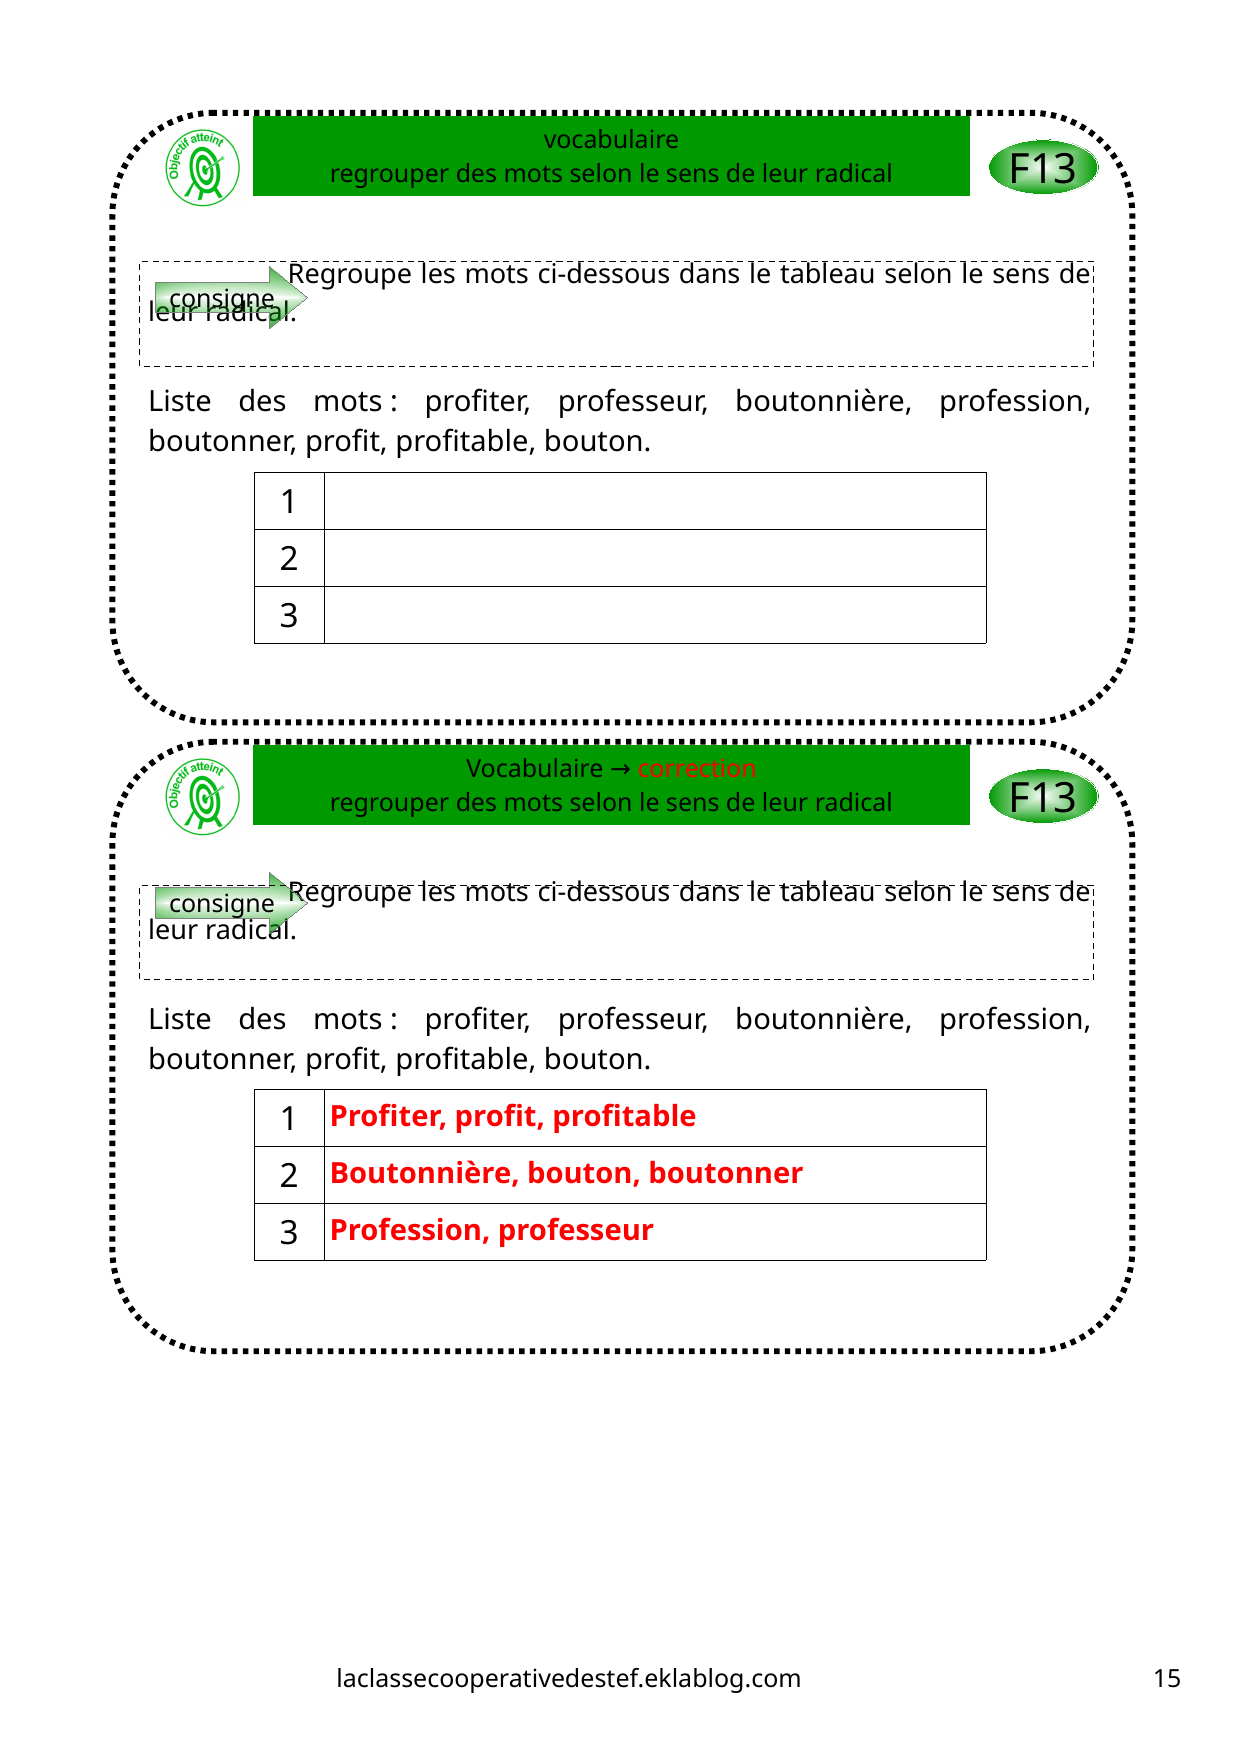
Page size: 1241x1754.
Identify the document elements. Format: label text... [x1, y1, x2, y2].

table_header [970, 717, 1098, 745]
table_cell [101, 116, 142, 196]
table_cell [101, 466, 142, 688]
table_cell Boutonnière, bouton, boutonner [325, 1147, 986, 1203]
table_cell [59, 993, 101, 1083]
table_header [1139, 717, 1181, 745]
table_cell [101, 825, 142, 865]
table_cell [101, 745, 142, 825]
table_cell [142, 335, 1098, 375]
table_cell [59, 116, 101, 196]
table_cell [1098, 247, 1139, 335]
table_cell [1098, 865, 1139, 953]
table_cell Vocabulaire → correction regrouper des mots selon le sens de leur radical [253, 745, 970, 825]
table_header [1098, 88, 1139, 116]
table_cell [59, 825, 101, 865]
picture [164, 755, 243, 838]
table_cell [101, 375, 142, 466]
table_cell Regroupe les mots ci-dessous dans le tableau selon le sens de leur radical. [142, 247, 1098, 335]
table_header [142, 88, 252, 116]
table_cell [1098, 375, 1139, 466]
table_cell [1139, 116, 1181, 196]
picture [164, 126, 243, 209]
table_cell [1139, 375, 1181, 466]
table_cell [970, 825, 1098, 865]
table_cell [1139, 466, 1181, 688]
table_cell [156, 890, 290, 903]
table_cell [1098, 466, 1139, 688]
table_cell [101, 993, 142, 1083]
table_cell [1098, 335, 1139, 375]
table_cell [59, 953, 101, 993]
table_cell [1098, 953, 1139, 993]
table_cell 2 [255, 530, 324, 586]
table_cell [248, 466, 991, 688]
table_cell [970, 196, 1098, 247]
table_cell Liste des mots : profiter, professeur, boutonnière, profession, boutonner, profit, profitable, bouton. [142, 993, 1098, 1083]
table_header [101, 717, 142, 745]
table_cell [142, 953, 1098, 993]
table_cell [243, 906, 303, 916]
table_cell [59, 1084, 101, 1306]
table_cell [180, 911, 241, 916]
table_cell [1139, 993, 1181, 1083]
table_cell [1139, 335, 1181, 375]
table_cell [142, 745, 252, 825]
table_cell [253, 825, 970, 865]
table_header [253, 717, 970, 745]
table_cell [1098, 993, 1139, 1083]
table_header [142, 717, 252, 745]
table_cell [59, 335, 101, 375]
table_cell [325, 587, 986, 642]
table_cell [142, 1084, 248, 1306]
table_cell [59, 745, 101, 825]
table_cell [970, 116, 1098, 196]
table_cell [101, 953, 142, 993]
table_header 1 [255, 473, 324, 528]
table_cell 3 [255, 587, 324, 642]
table_cell [991, 466, 1098, 688]
table_cell [59, 247, 101, 335]
table_cell [1139, 953, 1181, 993]
table_cell [1098, 1084, 1139, 1306]
table_cell 2 [255, 1147, 324, 1203]
table_cell [1139, 1084, 1181, 1306]
table_cell [1098, 745, 1139, 825]
table_header [325, 473, 986, 528]
table_cell [59, 466, 101, 688]
table_cell [1139, 825, 1181, 865]
table_cell [59, 196, 101, 247]
table_cell [142, 116, 252, 196]
table_header [253, 88, 970, 116]
table_cell [1139, 745, 1181, 825]
table_cell 3 [255, 1204, 324, 1260]
table_cell [325, 530, 986, 586]
table_cell Profession, professeur [325, 1204, 986, 1260]
table_cell vocabulaire regrouper des mots selon le sens de leur radical [253, 116, 970, 196]
table_header [101, 88, 142, 116]
table_cell [142, 825, 252, 865]
table_cell Liste des mots : profiter, professeur, boutonnière, profession, boutonner, profit, profitable, bouton. [142, 375, 1098, 466]
table_cell [142, 196, 252, 247]
table_header [177, 895, 290, 900]
table_header [264, 898, 305, 910]
table_cell [253, 196, 970, 247]
table_header [1139, 88, 1181, 116]
table_cell [1098, 196, 1139, 247]
table_cell [101, 196, 142, 247]
table_header [970, 88, 1098, 116]
table_cell [248, 1084, 991, 1306]
table_cell [970, 745, 1098, 825]
table_cell [59, 865, 101, 953]
table_header [1098, 717, 1139, 745]
table_header [59, 717, 101, 745]
table_cell [991, 1084, 1098, 1306]
table_cell [101, 247, 142, 335]
table_cell [59, 375, 101, 466]
table_header [59, 88, 101, 116]
table_header Profiter, profit, profitable [325, 1090, 986, 1146]
table_cell [101, 865, 142, 953]
table_header 1 [255, 1090, 324, 1146]
table_cell [1139, 196, 1181, 247]
table_cell [101, 335, 142, 375]
table_cell [1098, 825, 1139, 865]
table_cell [1098, 116, 1139, 196]
table_cell [101, 1084, 142, 1306]
table_cell Regroupe les mots ci-dessous dans le tableau selon le sens de leur radical. [142, 865, 1098, 953]
table_cell [1139, 865, 1181, 953]
table_cell [142, 466, 248, 688]
table_cell [1139, 247, 1181, 335]
